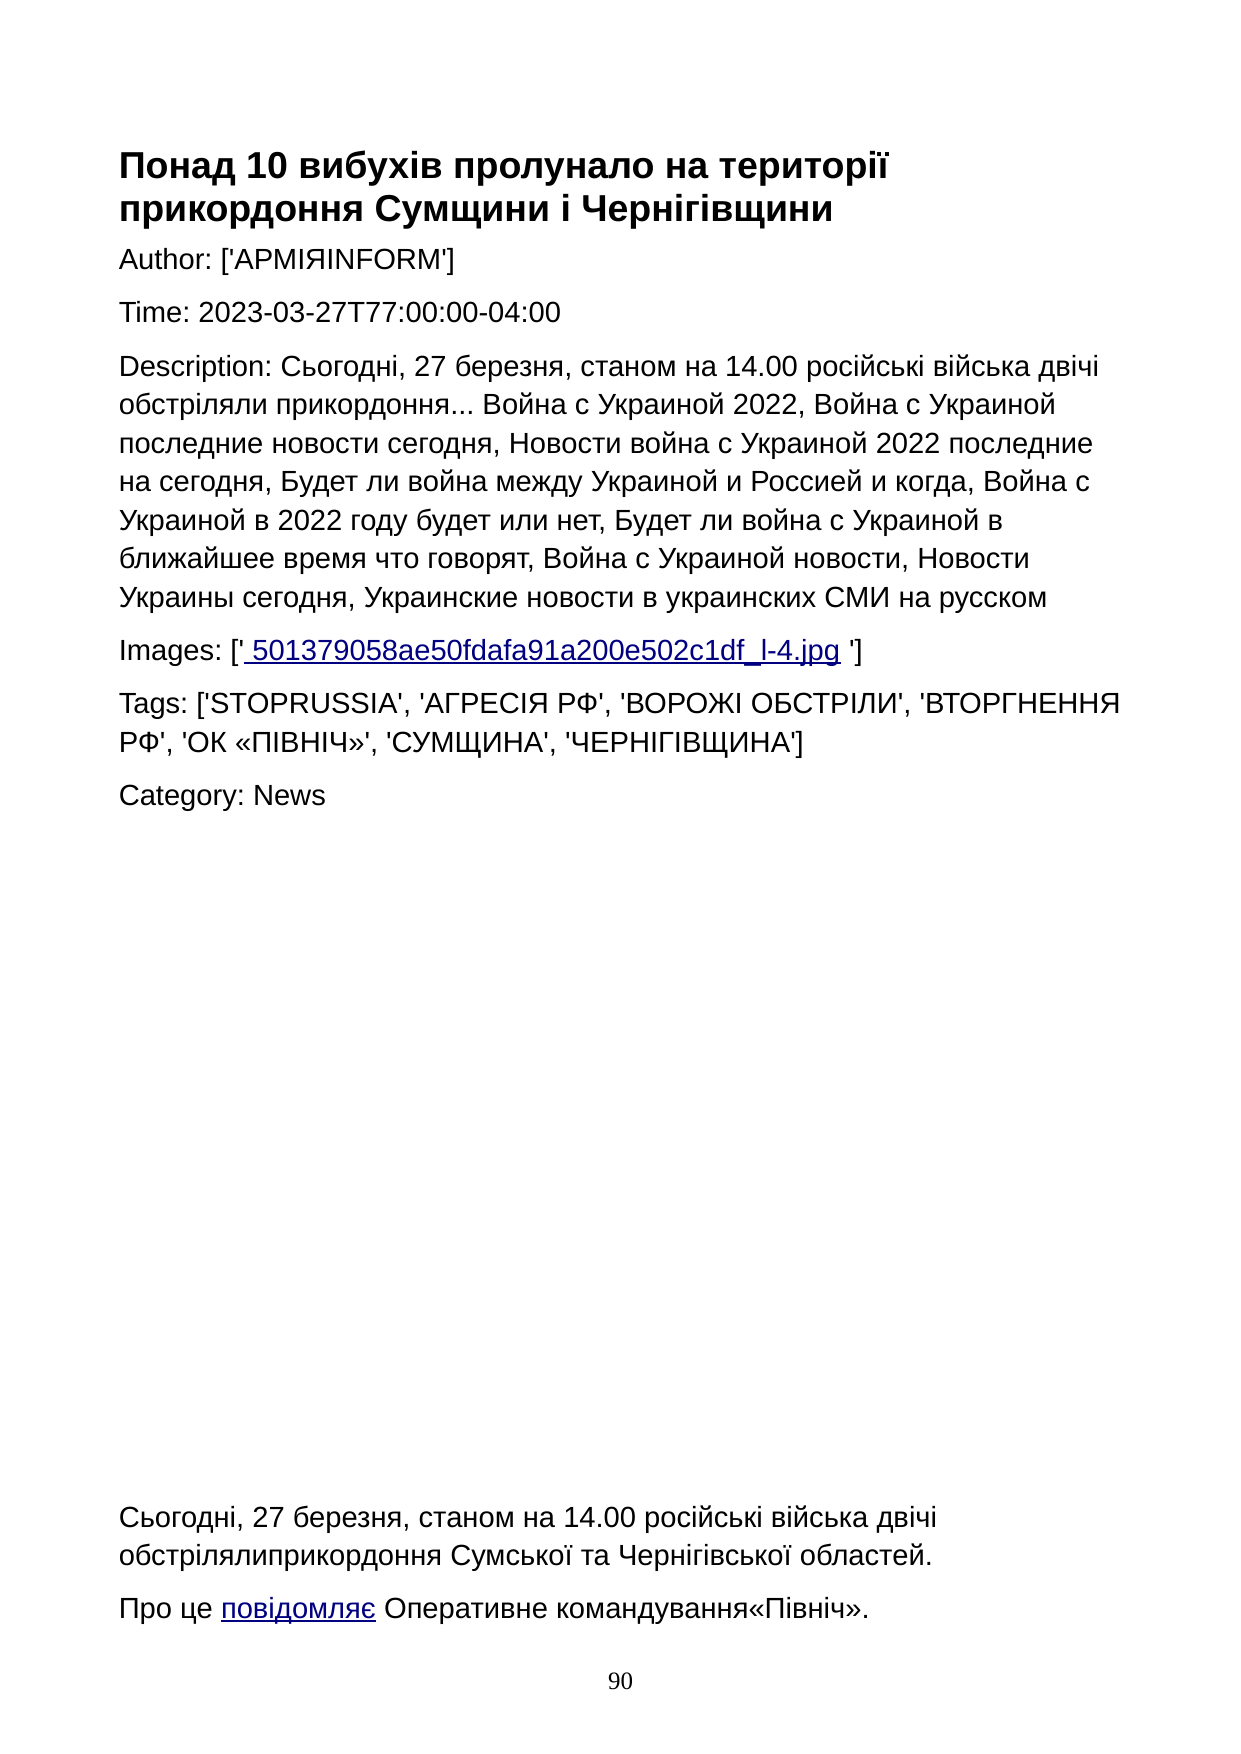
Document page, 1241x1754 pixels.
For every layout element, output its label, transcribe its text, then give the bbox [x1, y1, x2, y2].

text Time: 2023-03-27T77:00:00-04:00 [118, 295, 1122, 329]
text Author: ['АРМІЯINFORM'] [118, 242, 1122, 276]
text Category: News [118, 778, 1122, 811]
text Description: Сьогодні, 27 березня, станом на 14.00 російські війська двічі обстріляли прикордоння... Война с Украиной 2022, Война с Украиной последние новости сегодня, Новости война с Украиной 2022 последние на сегодня, Будет ли война между Украиной и Россией и когда, Война с Украиной в 2022 году будет или нет, Будет ли война с Украиной в ближайшее время что говорят, Война с Украиной новости, Новости Украины сегодня, Украинские новости в украинских СМИ на русском [118, 348, 1122, 613]
text Images: [' 501379058ae50fdafa91a200e502c1df_l-4.jpg '] [118, 633, 1122, 666]
text Сьогодні, 27 березня, станом на 14.00 російські війська двічі обстрілялиприкордоння Сумської та Чернігівської областей. [118, 1499, 1122, 1572]
subtitle Понад 10 вибухів пролунало на території прикордоння Сумщини і Чернігівщини [118, 143, 1122, 230]
text Про це повідомляє Оперативне командування«Північ». [118, 1591, 1122, 1625]
text Tags: ['STOPRUSSIA', 'АГРЕСІЯ РФ', 'ВОРОЖІ ОБСТРІЛИ', 'ВТОРГНЕННЯ РФ', 'ОК «ПІВНІЧ»', 'СУМЩИНА', 'ЧЕРНІГІВЩИНА'] [118, 686, 1122, 758]
